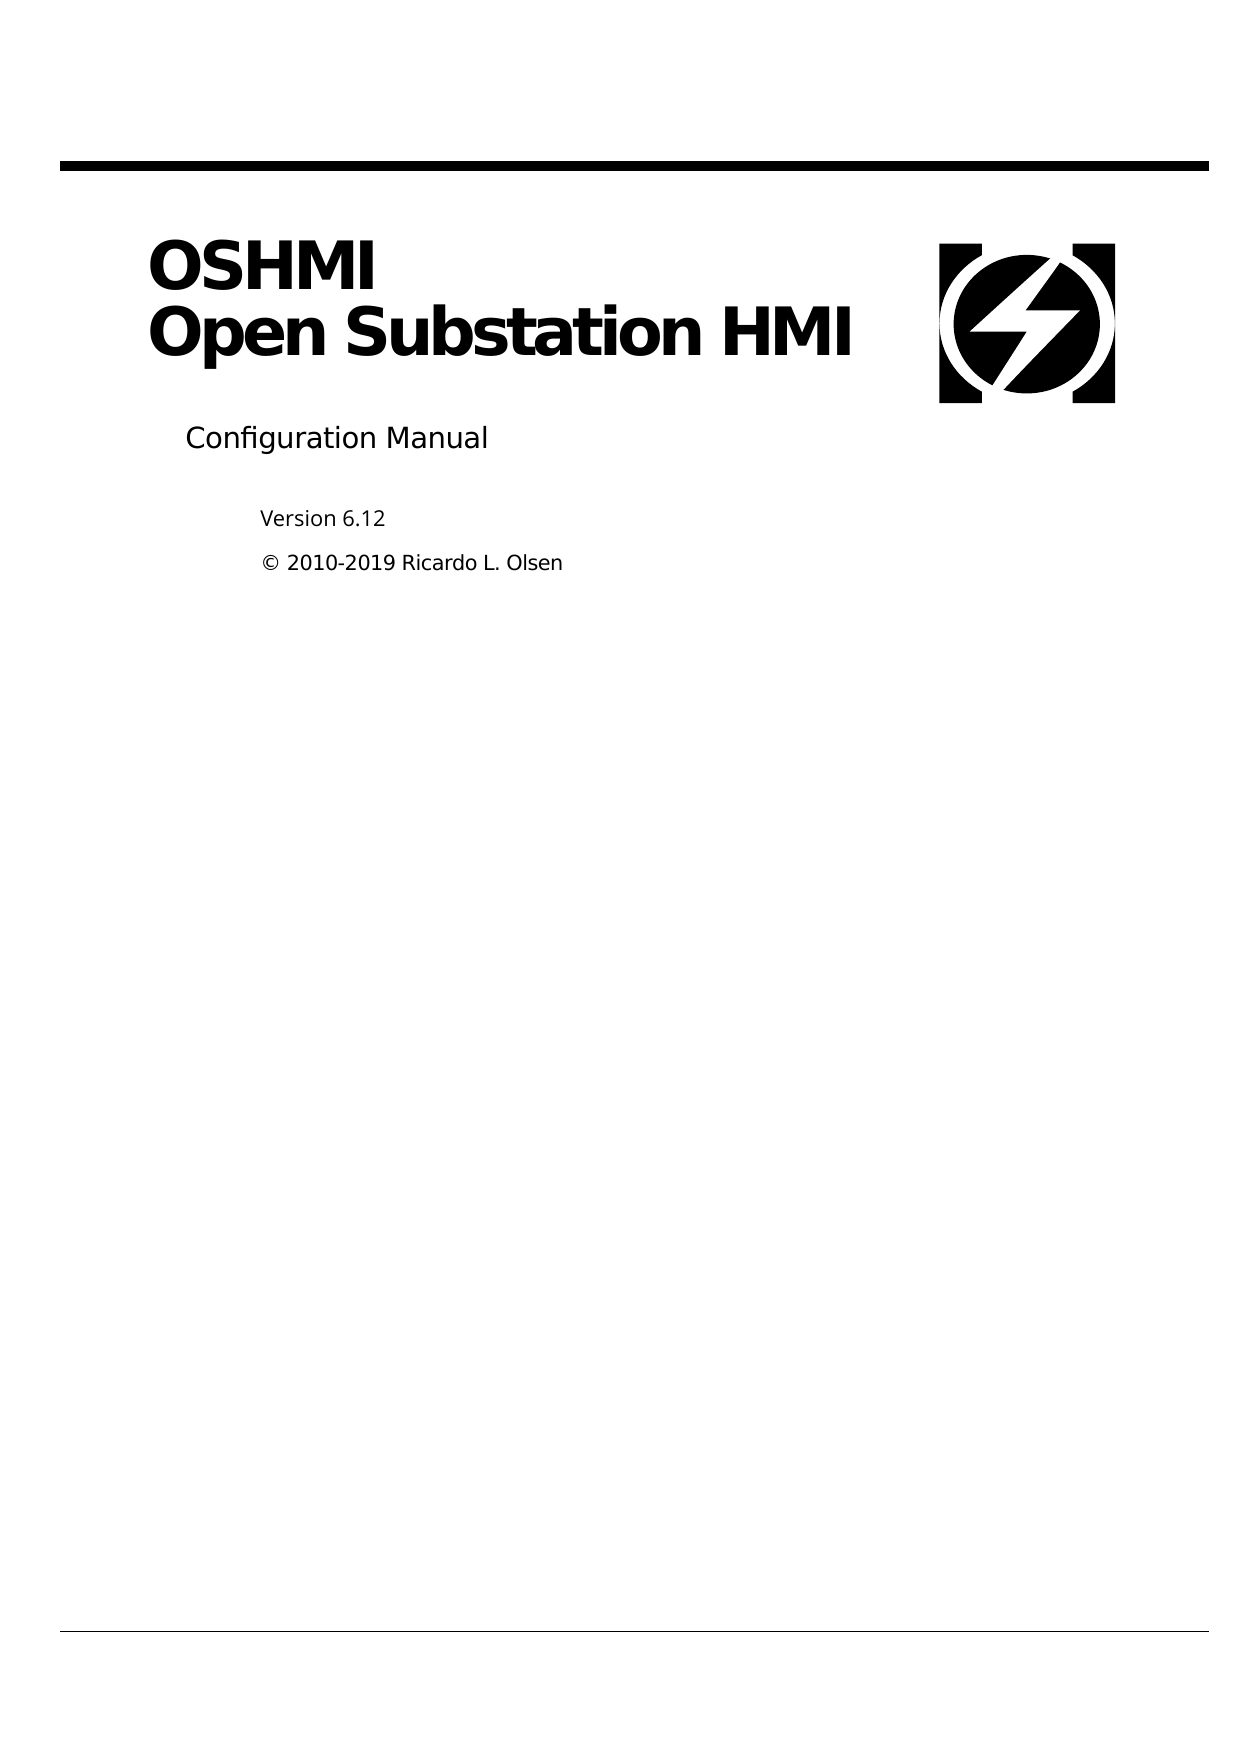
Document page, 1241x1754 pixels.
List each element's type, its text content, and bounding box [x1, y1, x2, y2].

title OSHMI Open Substation HMI [60, 171, 1209, 369]
text Configuration Manual [185, 421, 1122, 455]
list © 2010-2019 Ricardo L. Olsen [223, 551, 1122, 575]
list Version 6.12 [223, 503, 1122, 533]
